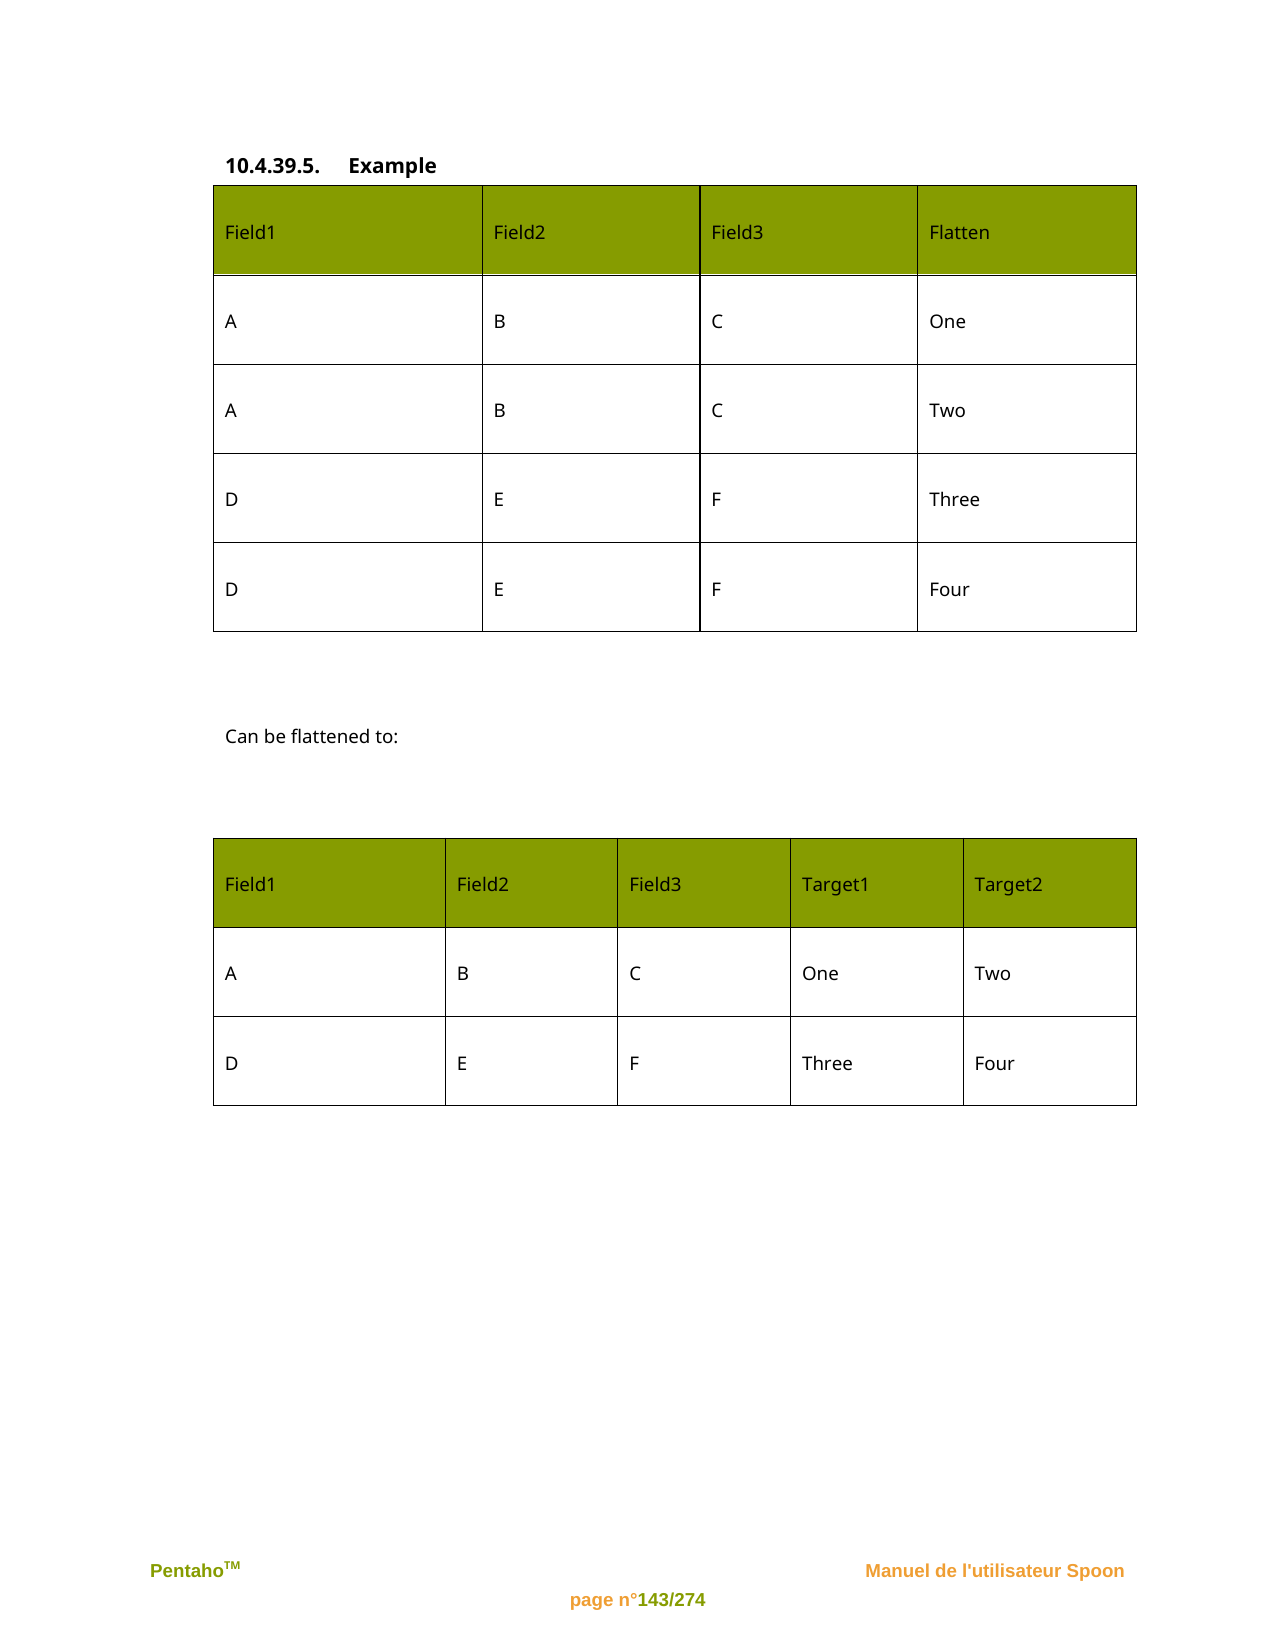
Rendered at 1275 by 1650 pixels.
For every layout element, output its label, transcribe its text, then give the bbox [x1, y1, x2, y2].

text Can be flattened to: [225, 720, 1125, 749]
table_cell B [483, 276, 699, 364]
table_cell F [701, 454, 917, 542]
table_cell One [791, 928, 963, 1016]
table_header Field2 [446, 839, 617, 927]
table_cell Four [918, 543, 1136, 631]
table_cell A [214, 276, 482, 364]
table_cell Three [918, 454, 1136, 542]
table_cell A [214, 928, 445, 1016]
table_cell B [483, 365, 699, 453]
table_cell D [214, 454, 482, 542]
table_header Field2 [483, 186, 699, 274]
table_cell A [214, 365, 482, 453]
subtitle Example [225, 150, 1125, 179]
table_cell C [701, 365, 917, 453]
table_header Field1 [214, 839, 445, 927]
table_header Flatten [918, 186, 1136, 274]
table_cell C [701, 276, 917, 364]
table_cell D [214, 1017, 445, 1105]
table_header Target1 [791, 839, 963, 927]
table_cell E [483, 454, 699, 542]
table_cell Two [964, 928, 1136, 1016]
table_cell F [701, 543, 917, 631]
table_header Target2 [964, 839, 1136, 927]
table_header Field3 [701, 186, 917, 274]
table_cell F [618, 1017, 790, 1105]
table_cell E [446, 1017, 617, 1105]
table_header Field1 [214, 186, 482, 274]
table_cell D [214, 543, 482, 631]
table_cell One [918, 276, 1136, 364]
table_cell B [446, 928, 617, 1016]
table_header Field3 [618, 839, 790, 927]
table_cell Two [918, 365, 1136, 453]
table_cell Three [791, 1017, 963, 1105]
table_cell C [618, 928, 790, 1016]
table_cell Four [964, 1017, 1136, 1105]
table_cell E [483, 543, 699, 631]
